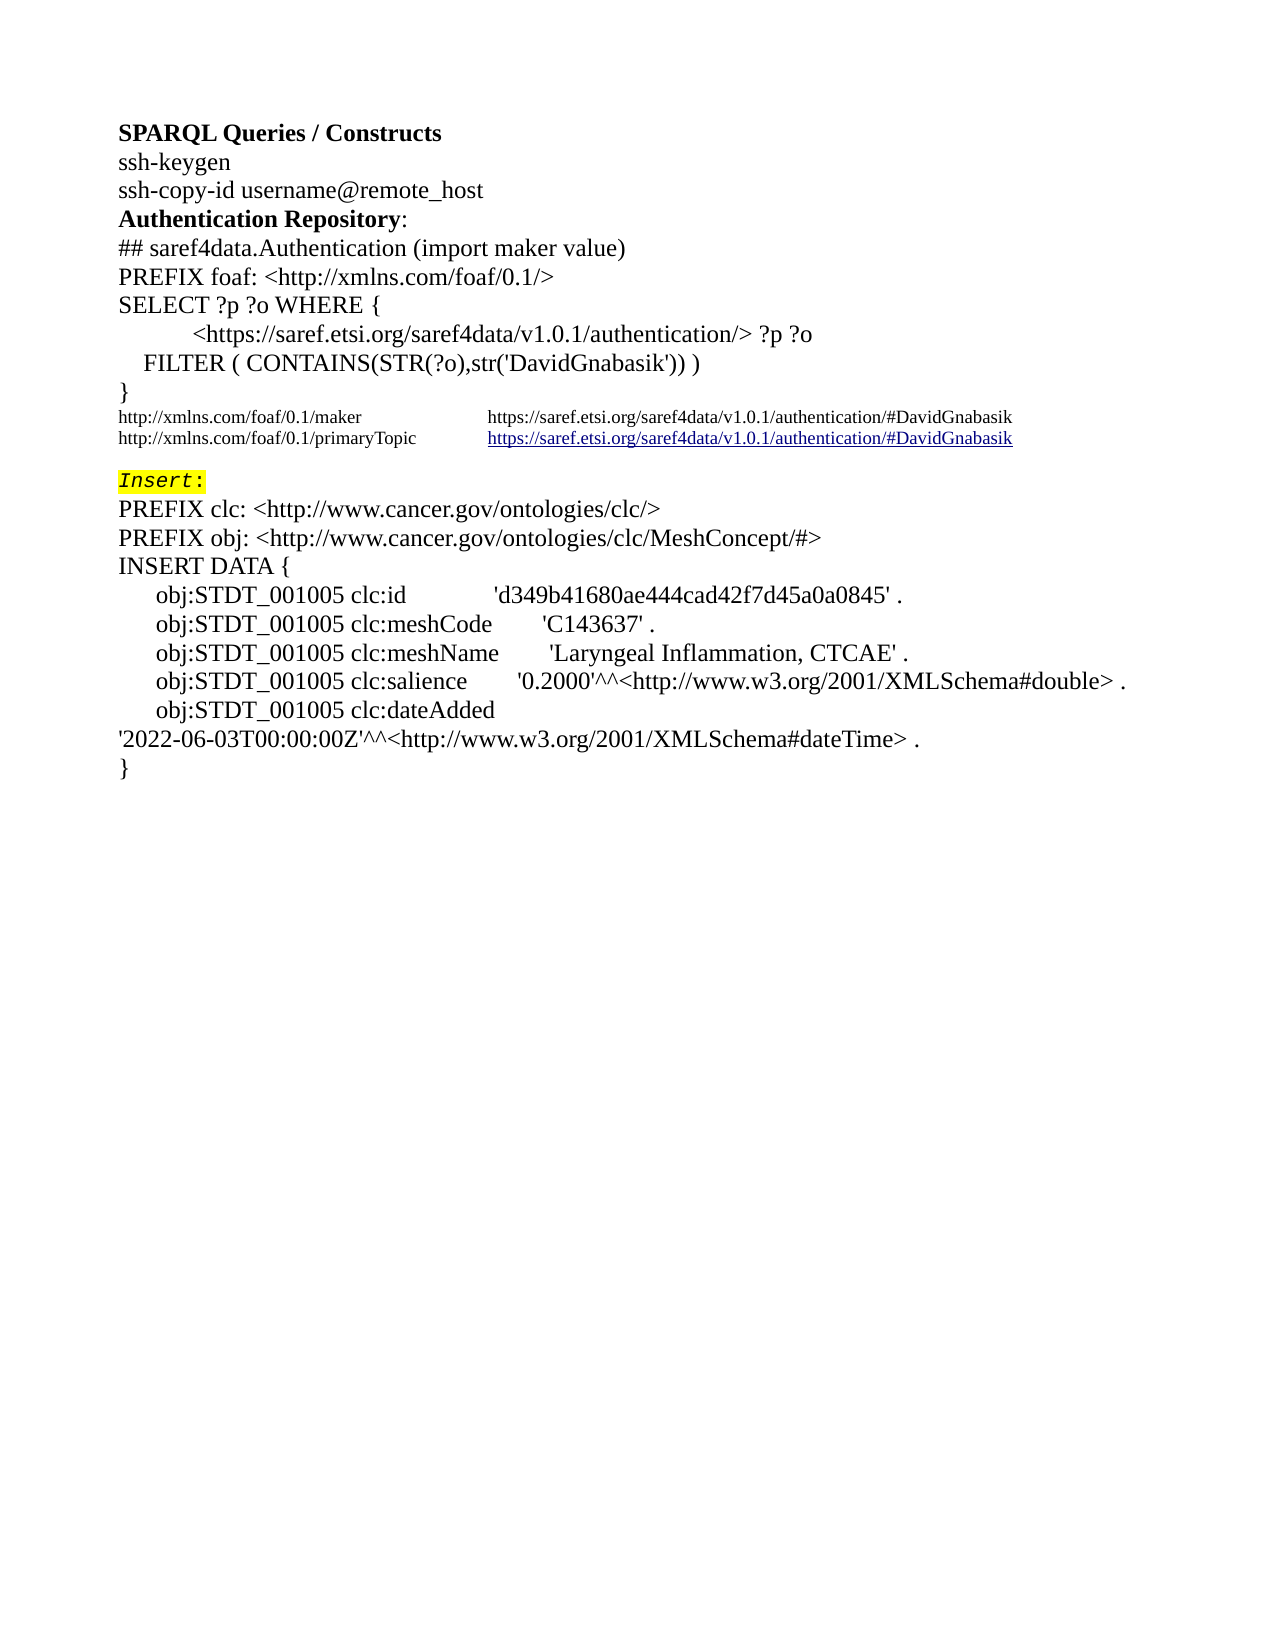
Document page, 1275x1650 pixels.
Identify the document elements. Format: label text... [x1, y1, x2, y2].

text obj:STDT_001005 clc:meshCode 'C143637' . [118, 609, 1157, 638]
text PREFIX obj: <http://www.cancer.gov/ontologies/clc/MeshConcept/#> [118, 523, 1157, 551]
text FILTER ( CONTAINS(STR(?o),str('DavidGnabasik')) ) [118, 348, 1157, 377]
text obj:STDT_001005 clc:dateAdded '2022-06-03T00:00:00Z'^^<http://www.w3.org/2001/XMLSchema#dateTime> . [118, 695, 1157, 753]
text http://xmlns.com/foaf/0.1/primaryTopic https://saref.etsi.org/saref4data/v1.0.1/authentication/#DavidGnabasik [118, 427, 1157, 449]
text } [118, 753, 1157, 781]
text <https://saref.etsi.org/saref4data/v1.0.1/authentication/> ?p ?o [118, 319, 1157, 348]
text Authentication Repository: [118, 204, 1157, 233]
text SPARQL Queries / Constructs [118, 118, 1157, 147]
text ## saref4data.Authentication (import maker value) [118, 233, 1157, 262]
text SELECT ?p ?o WHERE { [118, 291, 1157, 319]
text obj:STDT_001005 clc:meshName 'Laryngeal Inflammation, CTCAE' . [118, 638, 1157, 666]
text Insert: [118, 470, 1157, 494]
text PREFIX foaf: <http://xmlns.com/foaf/0.1/> [118, 262, 1157, 291]
text http://xmlns.com/foaf/0.1/maker https://saref.etsi.org/saref4data/v1.0.1/authentication/#DavidGnabasik [118, 406, 1157, 427]
text ssh-copy-id username@remote_host [118, 176, 1157, 204]
text obj:STDT_001005 clc:id 'd349b41680ae444cad42f7d45a0a0845' . [118, 580, 1157, 609]
text obj:STDT_001005 clc:salience '0.2000'^^<http://www.w3.org/2001/XMLSchema#double> . [118, 666, 1157, 695]
text ssh-keygen [118, 147, 1157, 176]
text INSERT DATA { [118, 551, 1157, 580]
text PREFIX clc: <http://www.cancer.gov/ontologies/clc/> [118, 494, 1157, 523]
text } [118, 377, 1157, 406]
